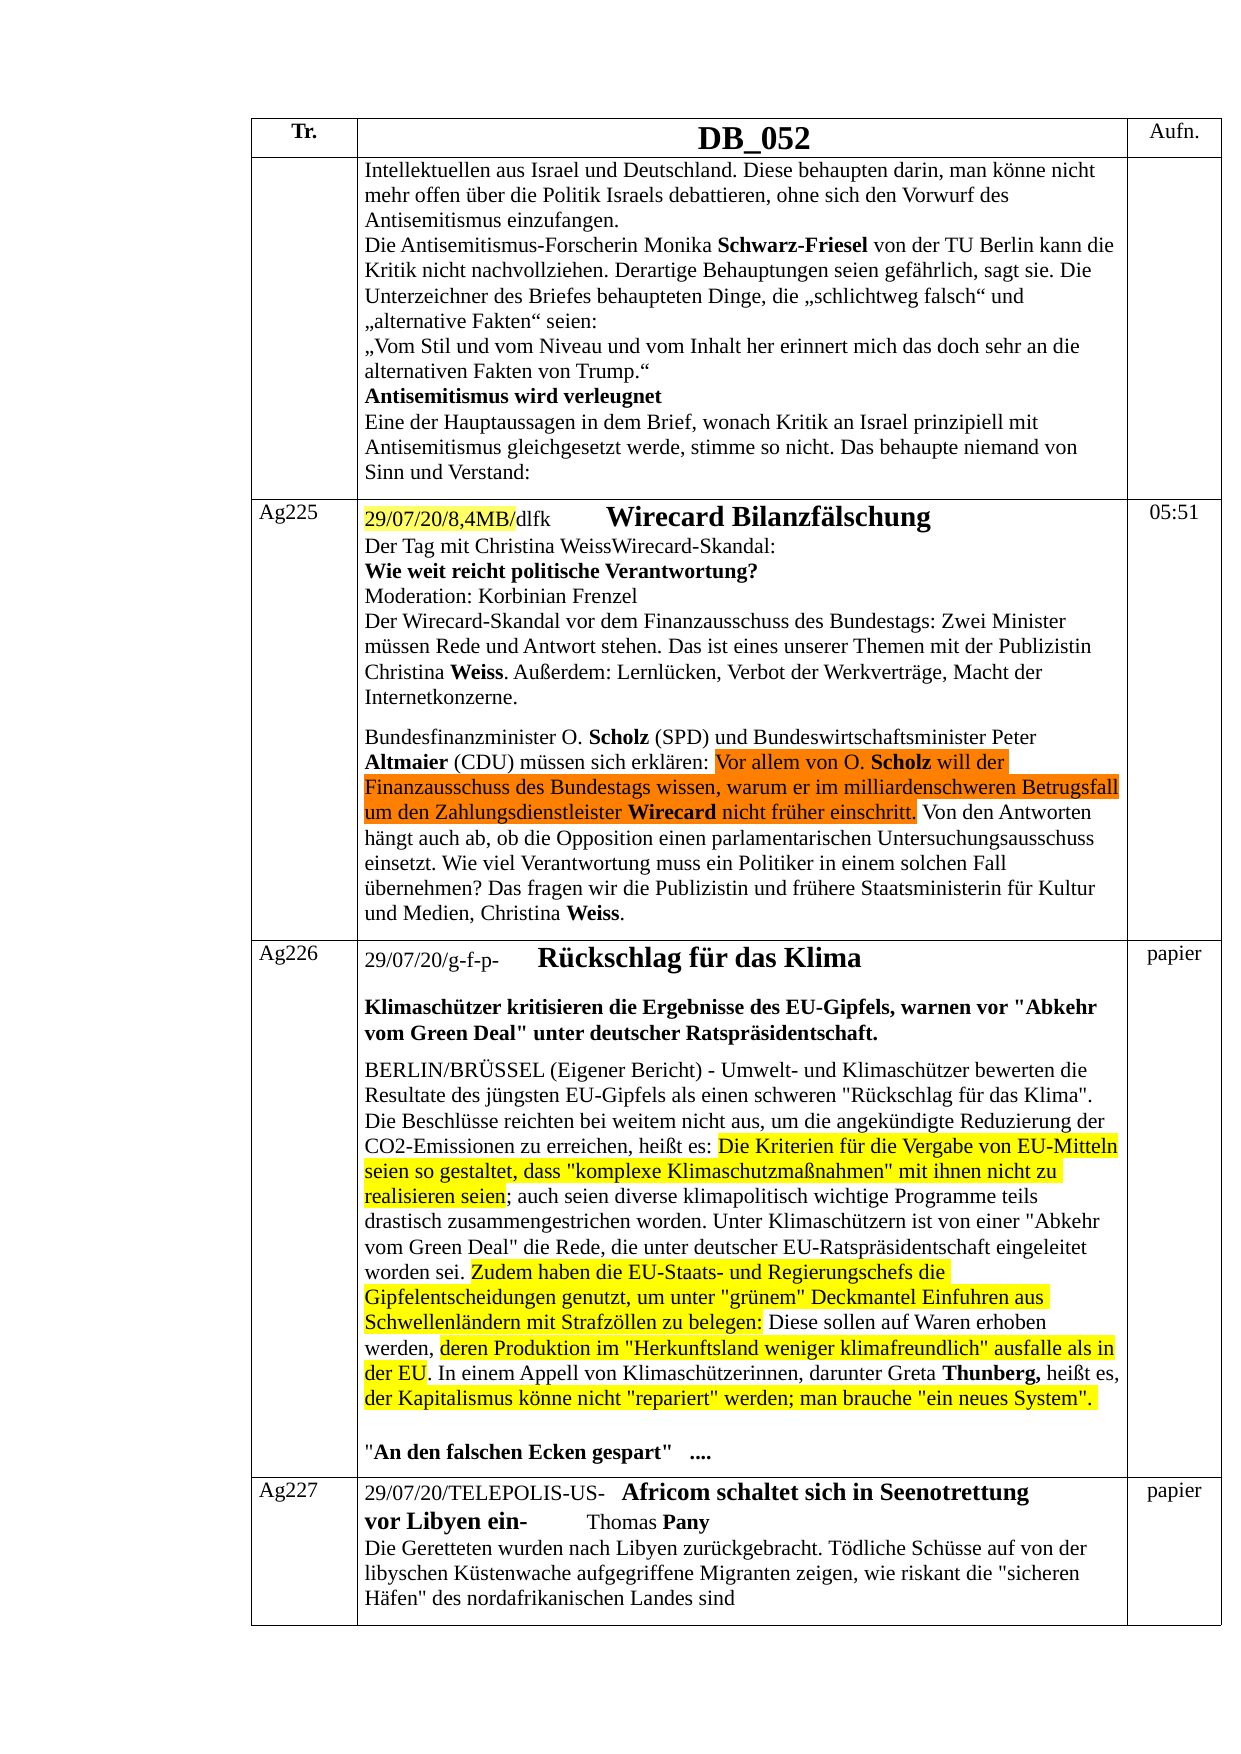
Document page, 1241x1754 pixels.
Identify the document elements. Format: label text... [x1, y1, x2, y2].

table_cell Intellektuellen aus Israel und Deutschland. Diese behaupten darin, man könne nicht mehr offen über die Politik Israels debattieren, ohne sich den Vorwurf des Antisemitismus einzufangen. Die Antisemitismus-Forscherin Monika Schwarz-Friesel von der TU Berlin kann die Kritik nicht nachvollziehen. Derartige Behauptungen seien gefährlich, sagt sie. Die Unterzeichner des Briefes behaupteten Dinge, die „schlichtweg falsch“ und „alternative Fakten“ seien: „Vom Stil und vom Niveau und vom Inhalt her erinnert mich das doch sehr an die alternativen Fakten von Trump.“ Antisemitismus wird verleugnet Eine der Hauptaussagen in dem Brief, wonach Kritik an Israel prinzipiell mit Antisemitismus gleichgesetzt werde, stimme so nicht. Das behaupte niemand von Sinn und Verstand: [358, 158, 1127, 499]
table_cell 29/07/20/g-f-p- Rückschlag für das Klima Klimaschützer kritisieren die Ergebnisse des EU-Gipfels, warnen vor "Abkehr vom Green Deal" unter deutscher Ratspräsidentschaft. BERLIN/BRÜSSEL (Eigener Bericht) - Umwelt- und Klimaschützer bewerten die Resultate des jüngsten EU-Gipfels als einen schweren "Rückschlag für das Klima". Die Beschlüsse reichten bei weitem nicht aus, um die angekündigte Reduzierung der CO2-Emissionen zu erreichen, heißt es: Die Kriterien für die Vergabe von EU-Mitteln seien so gestaltet, dass "komplexe Klimaschutzmaßnahmen" mit ihnen nicht zu realisieren seien; auch seien diverse klimapolitisch wichtige Programme teils drastisch zusammengestrichen worden. Unter Klimaschützern ist von einer "Abkehr vom Green Deal" die Rede, die unter deutscher EU-Ratspräsidentschaft eingeleitet worden sei. Zudem haben die EU-Staats- und Regierungschefs die Gipfelentscheidungen genutzt, um unter "grünem" Deckmantel Einfuhren aus Schwellenländern mit Strafzöllen zu belegen: Diese sollen auf Waren erhoben werden, deren Produktion im "Herkunftsland weniger klimafreundlich" ausfalle als in der EU. In einem Appell von Klimaschützerinnen, darunter Greta Thunberg, heißt es, der Kapitalismus könne nicht "repariert" werden; man brauche "ein neues System". "An den falschen Ecken gespart" .... [358, 941, 1127, 1477]
table_cell Ag227 [252, 1478, 357, 1625]
table_cell [252, 158, 357, 499]
table_cell 05:51 [1128, 500, 1221, 940]
table_cell papier [1128, 941, 1221, 1477]
table_header Aufn. [1128, 119, 1221, 157]
table_header ­Tr. [252, 119, 357, 157]
table_cell Ag226 [252, 941, 357, 1477]
table_cell 29/07/20/8,4MB/dlfk Wirecard Bilanzfälschung Der Tag mit Christina WeissWirecard-Skandal: Wie weit reicht politische Verantwortung? Moderation: Korbinian Frenzel Der Wirecard-Skandal vor dem Finanzausschuss des Bundestags: Zwei Minister müssen Rede und Antwort stehen. Das ist eines unserer Themen mit der Publizistin Christina Weiss. Außerdem: Lernlücken, Verbot der Werkverträge, Macht der Internetkonzerne. Bundesfinanzminister O. Scholz (SPD) und Bundeswirtschaftsminister Peter Altmaier (CDU) müssen sich erklären: Vor allem von O. Scholz will der Finanzausschuss des Bundestags wissen, warum er im milliardenschweren Betrugsfall um den Zahlungsdienstleister Wirecard nicht früher einschritt. Von den Antworten hängt auch ab, ob die Opposition einen parlamentarischen Untersuchungsausschuss einsetzt. Wie viel Verantwortung muss ein Politiker in einem solchen Fall übernehmen? Das fragen wir die Publizistin und frühere Staatsministerin für Kultur und Medien, Christina Weiss. [358, 500, 1127, 940]
table_cell Ag225 [252, 500, 357, 940]
table_cell papier [1128, 1478, 1221, 1625]
table_cell 29/07/20/TELEPOLIS-US- Africom schaltet sich in Seenotrettung vor Libyen ein- Thomas Pany Die Geretteten wurden nach Libyen zurückgebracht. Tödliche Schüsse auf von der libyschen Küstenwache aufgegriffene Migranten zeigen, wie riskant die "sicheren Häfen" des nordafrikanischen Landes sind [358, 1478, 1127, 1625]
table_header DB_052 [358, 119, 1127, 157]
table_cell [1128, 158, 1221, 499]
